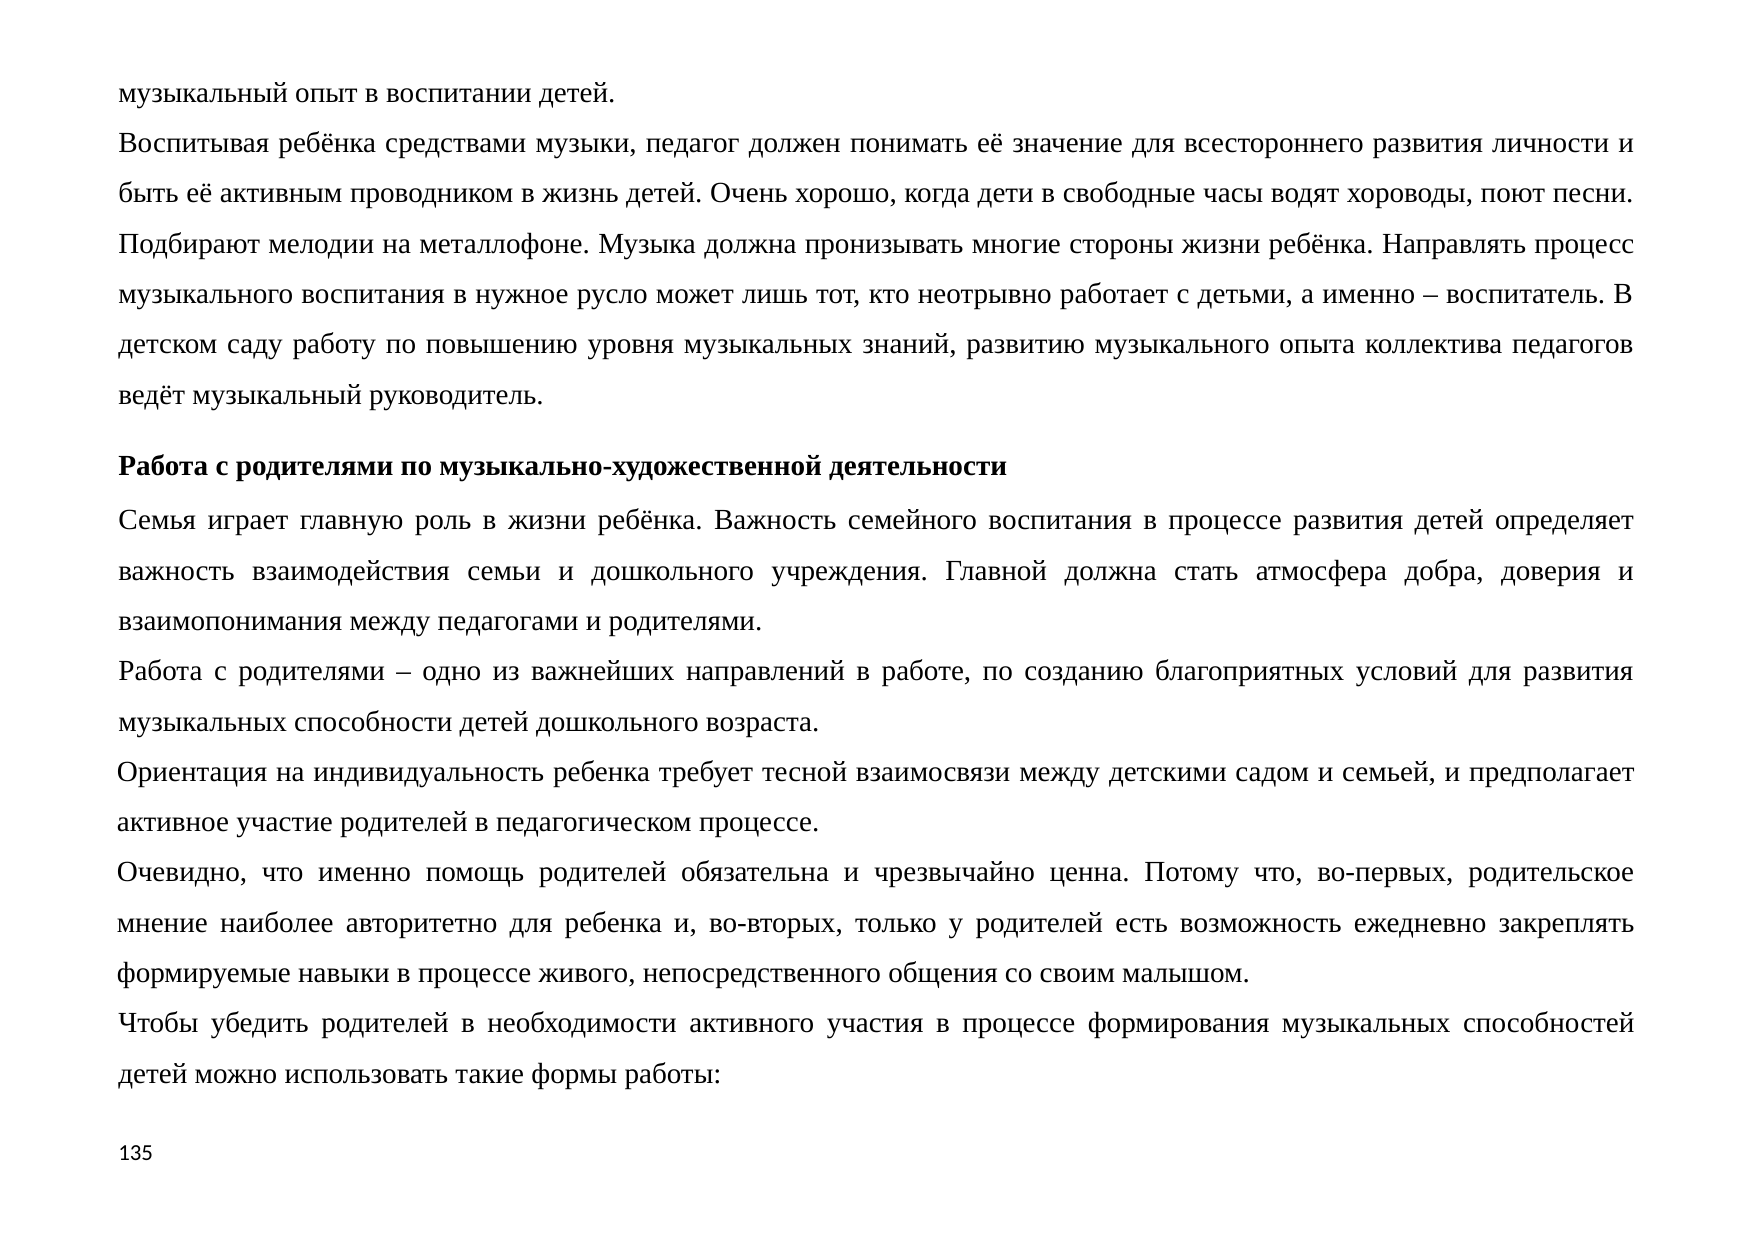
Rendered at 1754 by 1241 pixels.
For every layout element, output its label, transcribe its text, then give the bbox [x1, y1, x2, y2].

text Очевидно, что именно помощь родителей обязательна и чрезвычайно ценна. Потому что, во-первых, родительское мнение наиболее авторитетно для ребенка и, во-вторых, только у родителей есть возможность ежедневно закреплять формируемые навыки в процессе живого, непосредственного общения со своим малышом. [117, 854, 1636, 989]
text Воспитывая ребёнка средствами музыки, педагог должен понимать её значение для всестороннего развития личности и быть её активным проводником в жизнь детей. Очень хорошо, когда дети в свободные часы водят хороводы, поют песни. Подбирают мелодии на металлофоне. Музыка должна пронизывать многие стороны жизни ребёнка. Направлять процесс музыкального воспитания в нужное русло может лишь тот, кто неотрывно работает с детьми, а именно – воспитатель. В детском саду работу по повышению уровня музыкальных знаний, развитию музыкального опыта коллектива педагогов ведёт музыкальный руководитель. [118, 125, 1636, 410]
text Работа с родителями по музыкально-художественной деятельности [118, 448, 1636, 482]
text Чтобы убедить родителей в необходимости активного участия в процессе формирования музыкальных способностей детей можно использовать такие формы работы: [118, 1006, 1636, 1089]
text Работа с родителями – одно из важнейших направлений в работе, по созданию благоприятных условий для развития музыкальных способности детей дошкольного возраста. [118, 653, 1636, 737]
text Семья играет главную роль в жизни ребёнка. Важность семейного воспитания в процессе развития детей определяет важность взаимодействия семьи и дошкольного учреждения. Главной должна стать атмосфера добра, доверия и взаимопонимания между педагогами и родителями. [118, 502, 1636, 637]
text музыкальный опыт в воспитании детей. [118, 75, 1636, 108]
text Ориентация на индивидуальность ребенка требует тесной взаимосвязи между детскими садом и семьей, и предполагает активное участие родителей в педагогическом процессе. [117, 754, 1636, 838]
